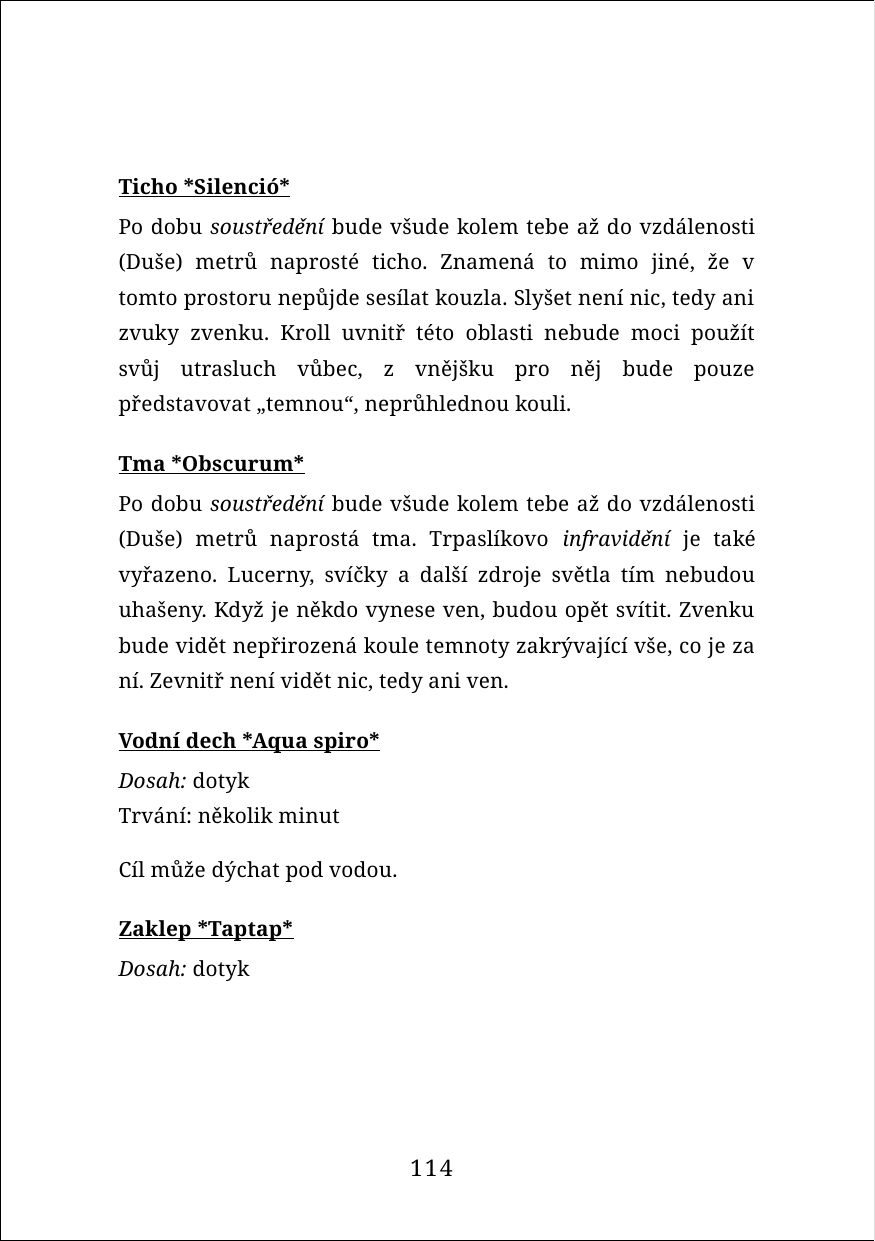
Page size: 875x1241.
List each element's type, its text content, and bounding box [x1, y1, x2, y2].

text Po dobu soustředění bude všude kolem tebe až do vzdálenosti (Duše) metrů naprosté ticho. Znamená to mimo jiné, že v tomto prostoru nepůjde sesílat kouzla. Slyšet není nic, tedy ani zvuky zvenku. Kroll uvnitř této oblasti nebude moci použít svůj utrasluch vůbec, z vnějšku pro něj bude pouze představovat „temnou“, neprůhlednou kouli. [118, 212, 756, 418]
subtitle Vodní dech *Aqua spiro* [118, 726, 756, 754]
subtitle Zaklep *Taptap* [118, 914, 756, 942]
text Po dobu soustředění bude všude kolem tebe až do vzdálenosti (Duše) metrů naprostá tma. Trpaslíkovo infravidění je také vyřazeno. Lucerny, svíčky a další zdroje světla tím nebudou uhašeny. Když je někdo vynese ven, budou opět svítit. Zvenku bude vidět nepřirozená koule temnoty zakrývající vše, co je za ní. Zevnitř není vidět nic, tedy ani ven. [118, 489, 756, 695]
subtitle Ticho *Silenció* [118, 172, 756, 200]
subtitle Tma *Obscurum* [118, 449, 756, 477]
text Dosah: dotyk [118, 954, 756, 982]
text Dosah: dotyk Trvání: několik minut [118, 766, 756, 830]
text Cíl může dýchat pod vodou. [118, 855, 756, 883]
